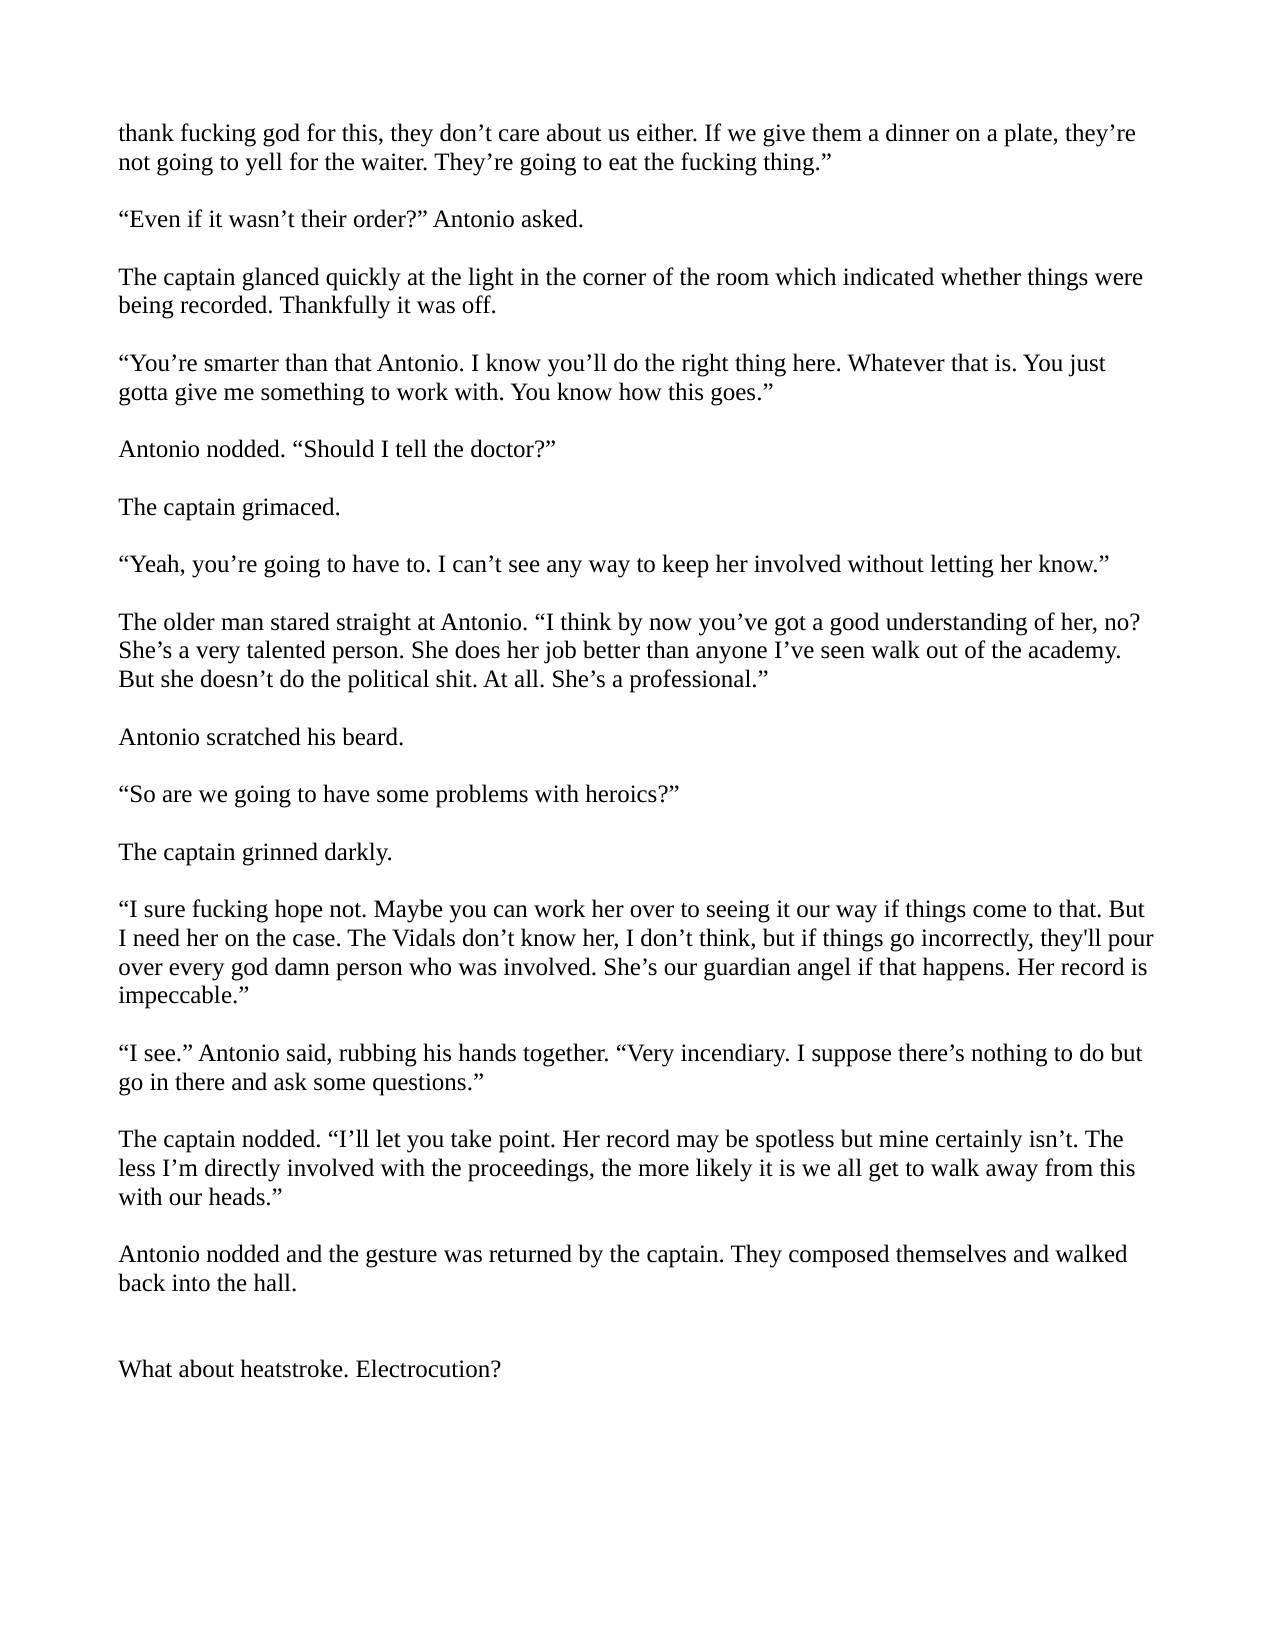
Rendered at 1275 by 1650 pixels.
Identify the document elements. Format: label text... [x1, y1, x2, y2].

text The captain nodded. “I’ll let you take point. Her record may be spotless but mine certainly isn’t. The less I’m directly involved with the proceedings, the more likely it is we all get to walk away from this with our heads.” [118, 1124, 1157, 1211]
text “Even if it wasn’t their order?” Antonio asked. [118, 204, 1157, 233]
text What about heatstroke. Electrocution? [118, 1354, 1157, 1383]
text “So are we going to have some problems with heroics?” [118, 779, 1157, 808]
text The captain grimaced. [118, 492, 1157, 521]
text The captain grinned darkly. [118, 837, 1157, 866]
text “I see.” Antonio said, rubbing his hands together. “Very incendiary. I suppose there’s nothing to do but go in there and ask some questions.” [118, 1038, 1157, 1096]
text Antonio scratched his beard. [118, 722, 1157, 751]
text Antonio nodded and the gesture was returned by the captain. They composed themselves and walked back into the hall. [118, 1239, 1157, 1297]
text “You’re smarter than that Antonio. I know you’ll do the right thing here. Whatever that is. You just gotta give me something to work with. You know how this goes.” [118, 348, 1157, 406]
text The older man stared straight at Antonio. “I think by now you’ve got a good understanding of her, no? She’s a very talented person. She does her job better than anyone I’ve seen walk out of the academy. But she doesn’t do the political shit. At all. She’s a professional.” [118, 607, 1157, 693]
text thank fucking god for this, they don’t care about us either. If we give them a dinner on a plate, they’re not going to yell for the waiter. They’re going to eat the fucking thing.” [118, 118, 1157, 176]
text “I sure fucking hope not. Maybe you can work her over to seeing it our way if things come to that. But I need her on the case. The Vidals don’t know her, I don’t think, but if things go incorrectly, they'll pour over every god damn person who was involved. She’s our guardian angel if that happens. Her record is impeccable.” [118, 894, 1157, 1009]
text Antonio nodded. “Should I tell the doctor?” [118, 434, 1157, 463]
text The captain glanced quickly at the light in the corner of the room which indicated whether things were being recorded. Thankfully it was off. [118, 262, 1157, 319]
text “Yeah, you’re going to have to. I can’t see any way to keep her involved without letting her know.” [118, 549, 1157, 578]
